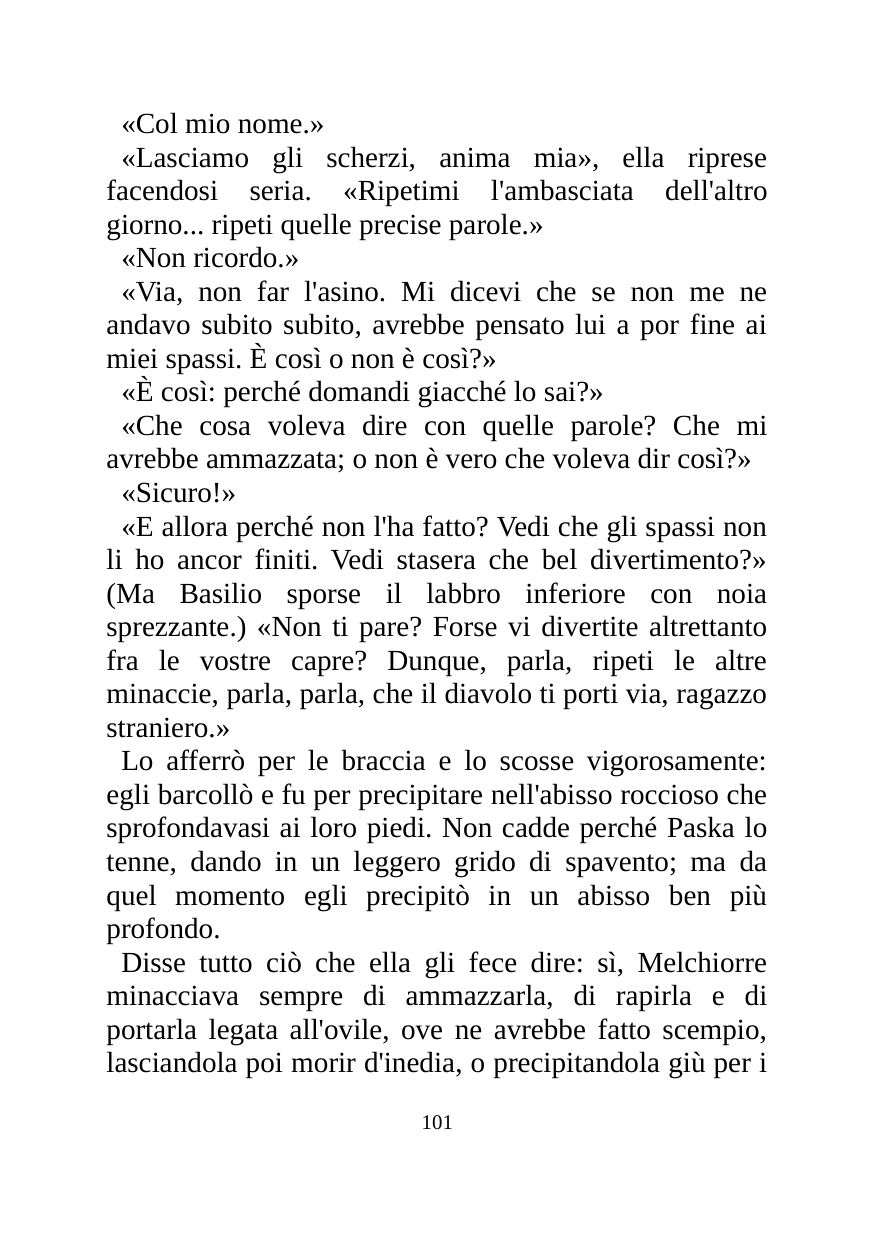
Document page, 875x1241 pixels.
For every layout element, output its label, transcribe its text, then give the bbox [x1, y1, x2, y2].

text «È così: perché domandi giacché lo sai?» [106, 374, 768, 408]
text «E allora perché non l'ha fatto? Vedi che gli spassi non li ho ancor finiti. Vedi stasera che bel divertimento?» (Ma Basilio sporse il labbro inferiore con noia sprezzante.) «Non ti pare? Forse vi divertite altrettanto fra le vostre capre? Dunque, parla, ripeti le altre minaccie, parla, parla, che il diavolo ti porti via, ragazzo straniero.» [106, 509, 768, 743]
text «Via, non far l'asino. Mi dicevi che se non me ne andavo subito subito, avrebbe pensato lui a por fine ai miei spassi. È così o non è così?» [106, 274, 768, 374]
text «Sicuro!» [106, 475, 768, 509]
text Lo afferrò per le braccia e lo scosse vigorosamente: egli barcollò e fu per precipitare nell'abisso roccioso che sprofondavasi ai loro piedi. Non cadde perché Paska lo tenne, dando in un leggero grido di spavento; ma da quel momento egli precipitò in un abisso ben più profondo. [106, 743, 768, 945]
text «Col mio nome.» [106, 106, 768, 140]
text «Non ricordo.» [106, 240, 768, 274]
text «Che cosa voleva dire con quelle parole? Che mi avrebbe ammazzata; o non è vero che voleva dir così?» [106, 408, 768, 475]
text Disse tutto ciò che ella gli fece dire: sì, Melchiorre minacciava sempre di ammazzarla, di rapirla e di portarla legata all'ovile, ove ne avrebbe fatto scempio, lasciandola poi morir d'inedia, o precipitandola giù per i [106, 945, 768, 1079]
text «Lasciamo gli scherzi, anima mia», ella riprese facendosi seria. «Ripetimi l'ambasciata dell'altro giorno... ripeti quelle precise parole.» [106, 140, 768, 240]
